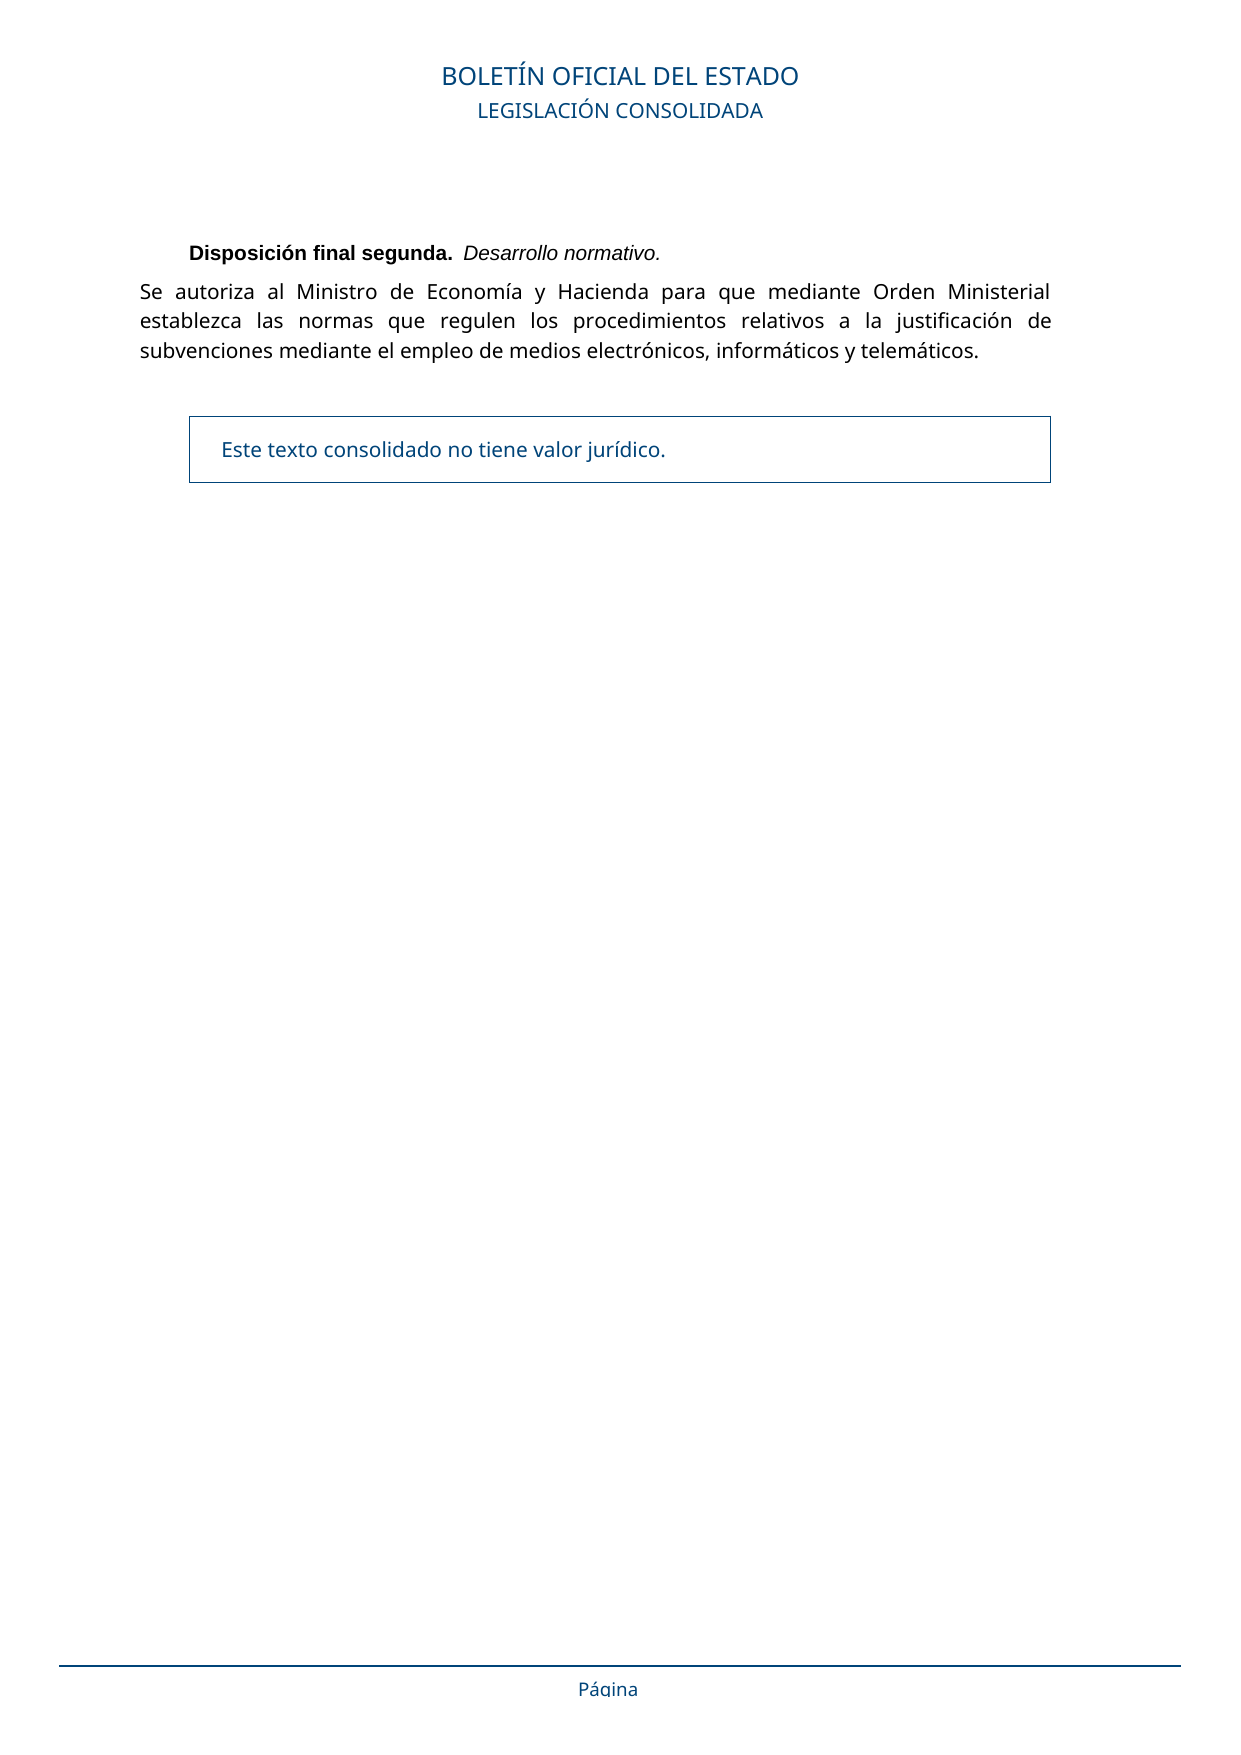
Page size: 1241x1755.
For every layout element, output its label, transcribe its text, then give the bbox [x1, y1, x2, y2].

text Este texto consolidado no tiene valor jurídico. [221, 435, 1050, 464]
text Se autoriza al Ministro de Economía y Hacienda para que mediante Orden Ministerial establezca las normas que regulen los procedimientos relativos a la justificación de subvenciones mediante el empleo de medios electrónicos, informáticos y telemáticos. [139, 277, 1052, 364]
text Disposición final segunda. Desarrollo normativo. [189, 241, 1184, 265]
